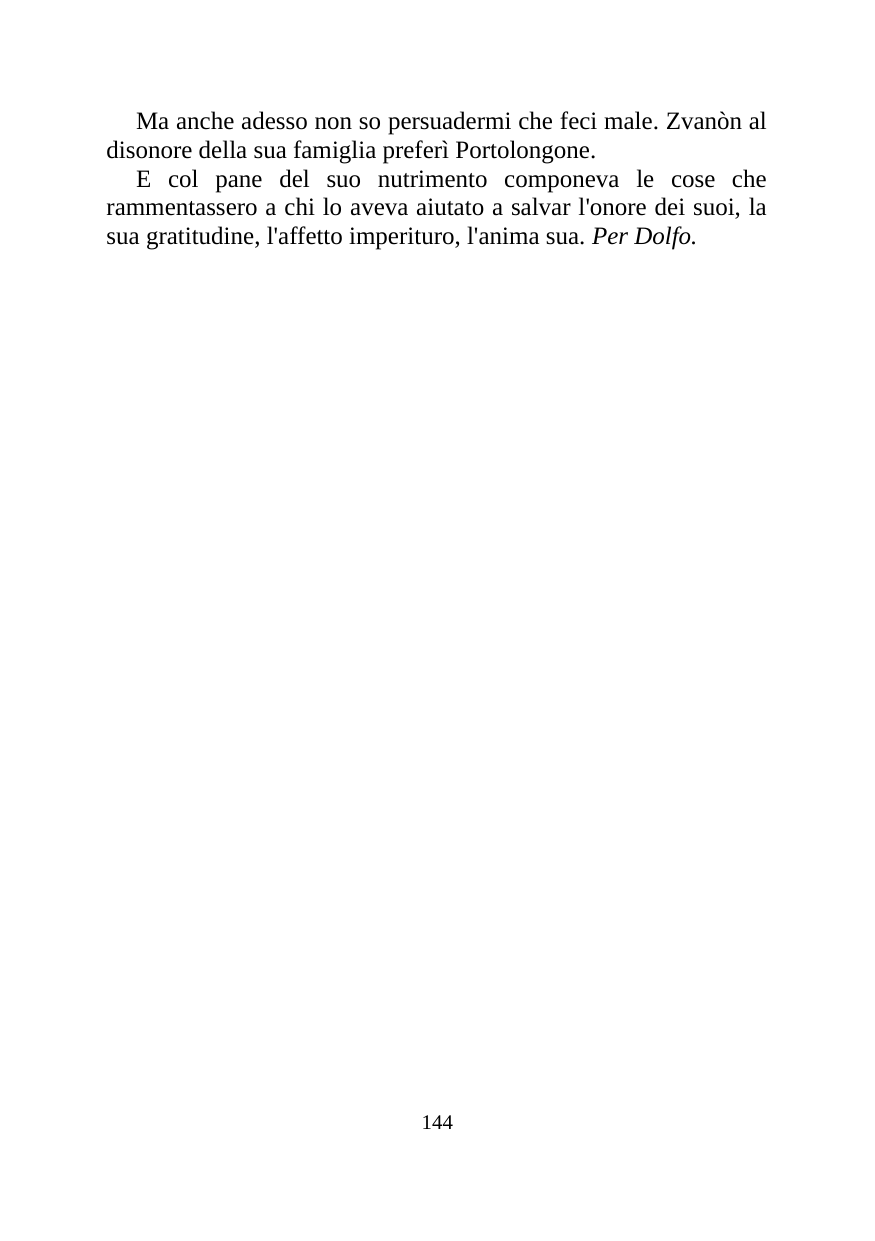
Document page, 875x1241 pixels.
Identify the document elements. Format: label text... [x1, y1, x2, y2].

text E col pane del suo nutrimento componeva le cose che rammentassero a chi lo aveva aiutato a salvar l'onore dei suoi, la sua gratitudine, l'affetto imperituro, l'anima sua. Per Dolfo. [106, 164, 768, 250]
text Ma anche adesso non so persuadermi che feci male. Zvanòn al disonore della sua famiglia preferì Portolongone. [106, 106, 768, 164]
